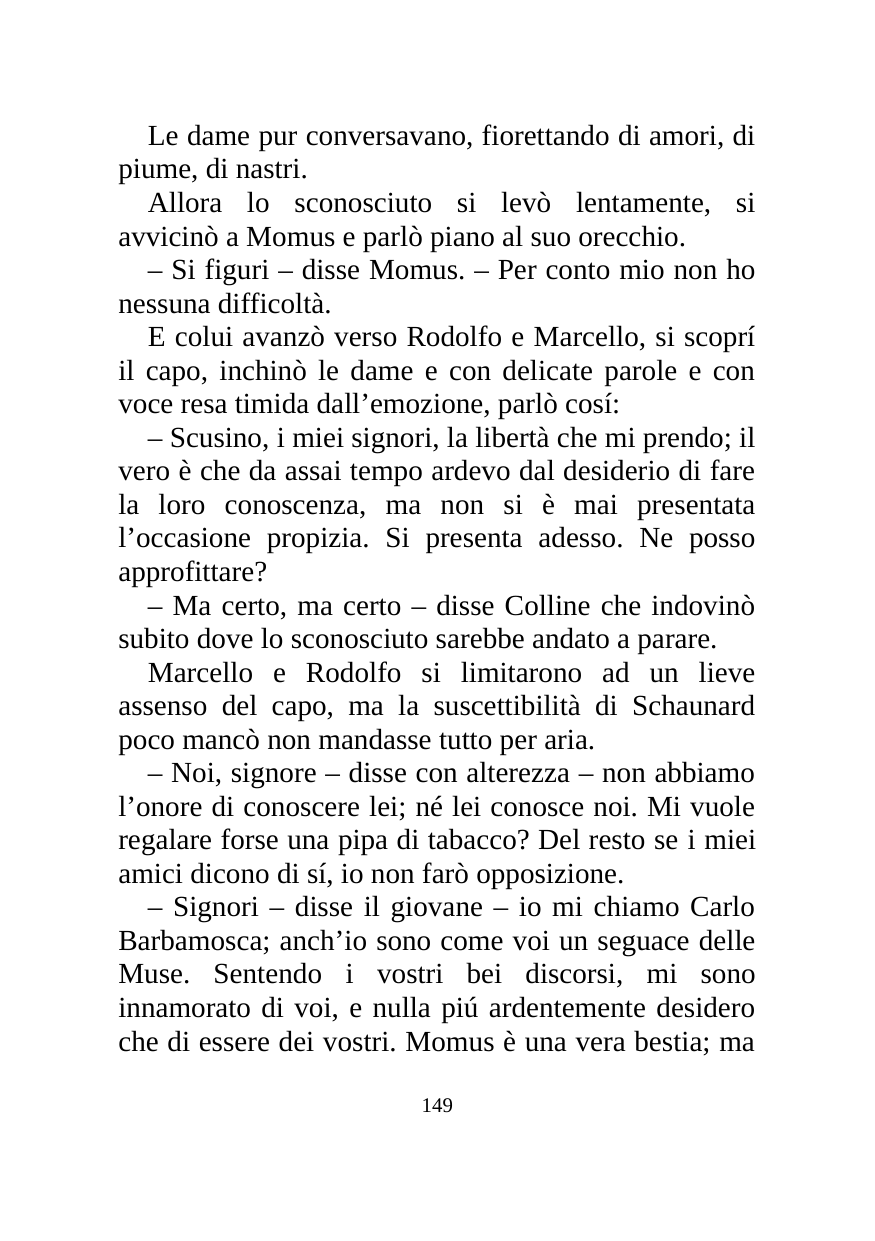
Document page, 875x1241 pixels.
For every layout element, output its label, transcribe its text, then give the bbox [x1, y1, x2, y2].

text ‒ Si figuri ‒ disse Momus. ‒ Per conto mio non ho nessuna difficoltà. [118, 252, 756, 319]
text ‒ Ma certo, ma certo ‒ disse Colline che indovinò subito dove lo sconosciuto sarebbe andato a parare. [118, 588, 756, 655]
text ‒ Noi, signore ‒ disse con alterezza ‒ non abbiamo l’onore di conoscere lei; né lei conosce noi. Mi vuole regalare forse una pipa di tabacco? Del resto se i miei amici dicono di sí, io non farò opposizione. [118, 755, 756, 889]
text E colui avanzò verso Rodolfo e Marcello, si scoprí il capo, inchinò le dame e con delicate parole e con voce resa timida dall’emozione, parlò cosí: [118, 319, 756, 420]
text ‒ Signori ‒ disse il giovane ‒ io mi chiamo Carlo Barbamosca; anch’io sono come voi un seguace delle Muse. Sentendo i vostri bei discorsi, mi sono innamorato di voi, e nulla piú ardentemente desidero che di essere dei vostri. Momus è una vera bestia; ma [118, 889, 756, 1057]
text Le dame pur conversavano, fiorettando di amori, di piume, di nastri. [118, 118, 756, 185]
text Marcello e Rodolfo si limitarono ad un lieve assenso del capo, ma la suscettibilità di Schaunard poco mancò non mandasse tutto per aria. [118, 655, 756, 755]
text ‒ Scusino, i miei signori, la libertà che mi prendo; il vero è che da assai tempo ardevo dal desiderio di fare la loro conoscenza, ma non si è mai presentata l’occasione propizia. Si presenta adesso. Ne posso approfittare? [118, 420, 756, 588]
text Allora lo sconosciuto si levò lentamente, si avvicinò a Momus e parlò piano al suo orecchio. [118, 185, 756, 252]
